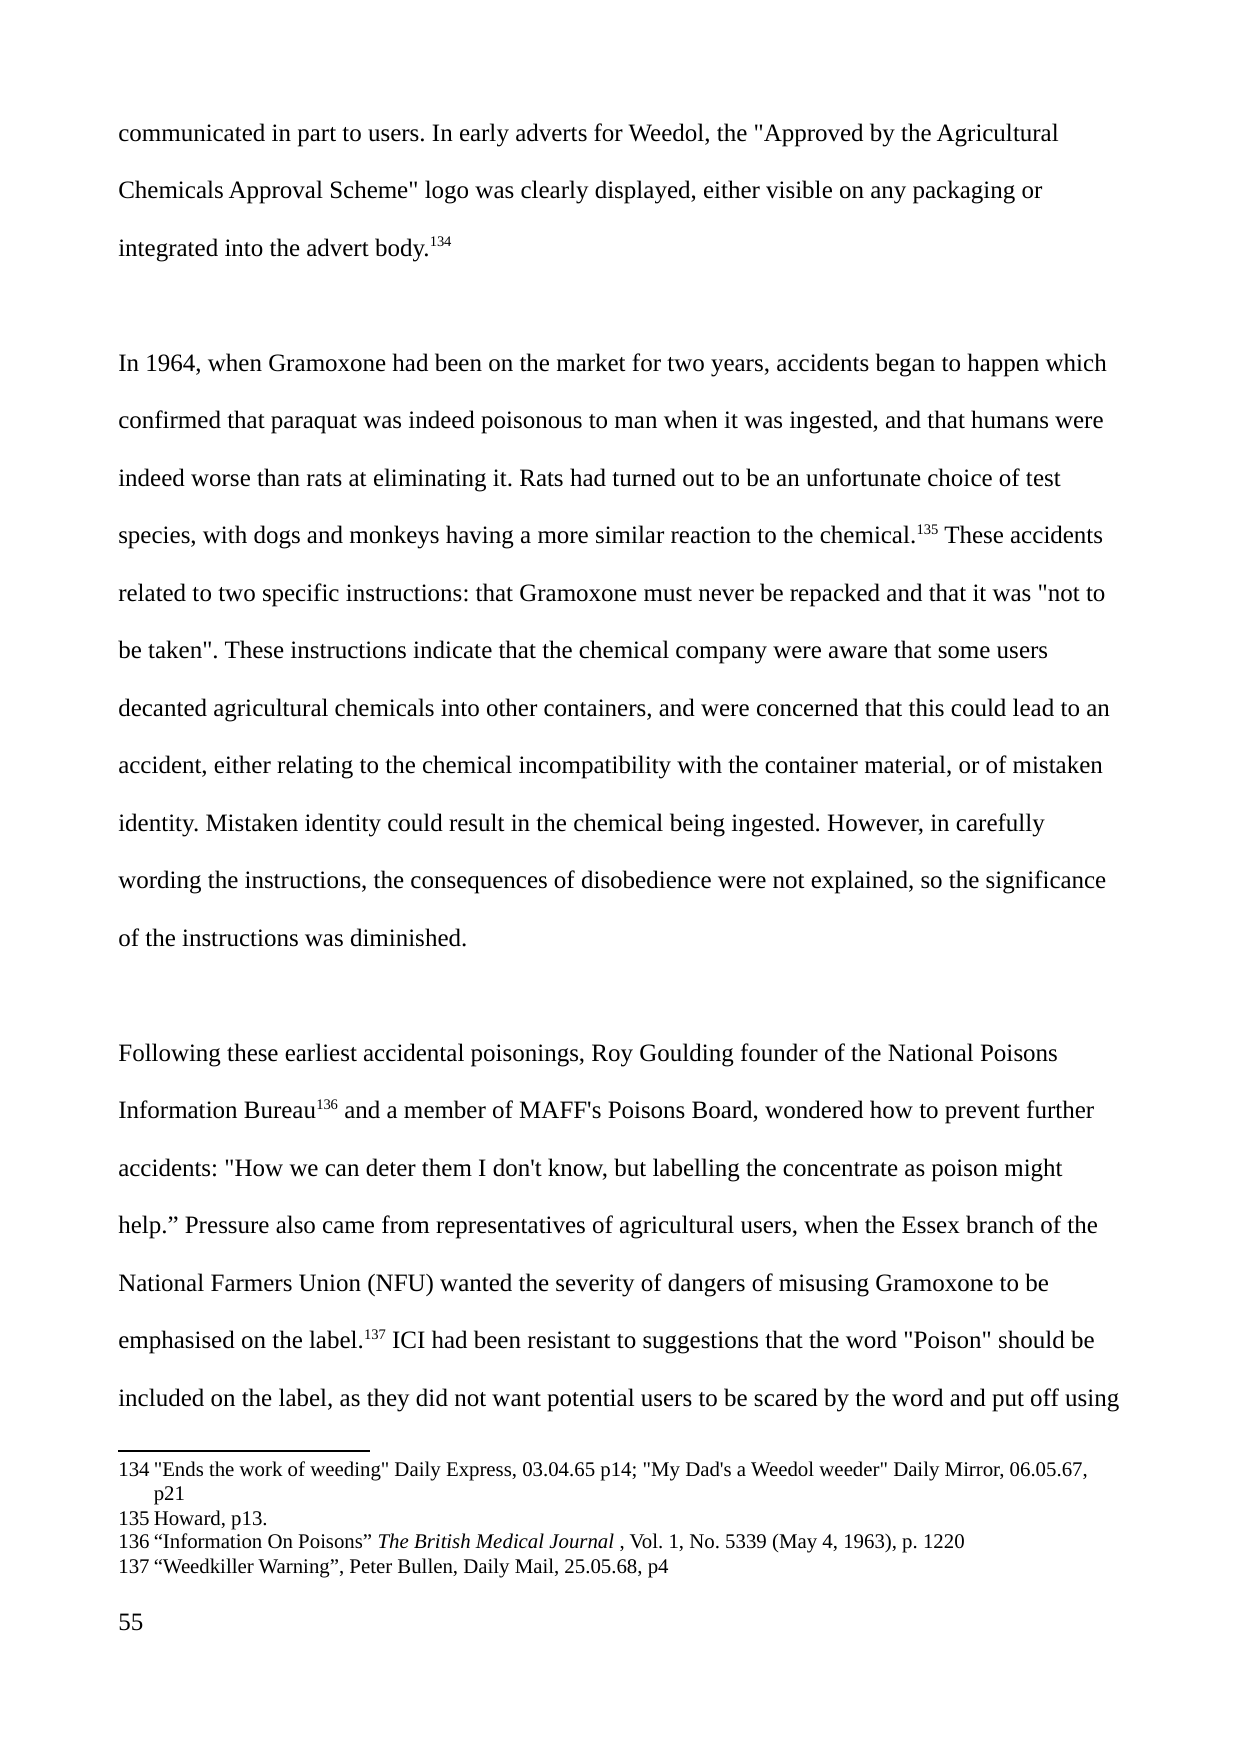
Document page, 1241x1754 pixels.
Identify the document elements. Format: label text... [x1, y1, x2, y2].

text In 1964, when Gramoxone had been on the market for two years, accidents began to happen which confirmed that paraquat was indeed poisonous to man when it was ingested, and that humans were indeed worse than rats at eliminating it. Rats had turned out to be an unfortunate choice of test species, with dogs and monkeys having a more similar reaction to the chemical. These accidents related to two specific instructions: that Gramoxone must never be repacked and that it was "not to be taken". These instructions indicate that the chemical company were aware that some users decanted agricultural chemicals into other containers, and were concerned that this could lead to an accident, either relating to the chemical incompatibility with the container material, or of mistaken identity. Mistaken identity could result in the chemical being ingested. However, in carefully wording the instructions, the consequences of disobedience were not explained, so the significance of the instructions was diminished. [118, 348, 1122, 952]
text Howard, p13. [118, 1505, 1122, 1529]
text “Information On Poisons” The British Medical Journal , Vol. 1, No. 5339 (May 4, 1963), p. 1220 [118, 1529, 1122, 1553]
text "Ends the work of weeding" Daily Express, 03.04.65 p14; "My Dad's a Weedol weeder" Daily Mirror, 06.05.67, p21 [118, 1457, 1122, 1505]
text Following these earliest accidental poisonings, Roy Goulding founder of the National Poisons Information Bureau and a member of MAFF's Poisons Board, wondered how to prevent further accidents: "How we can deter them I don't know, but labelling the concentrate as poison might help.” Pressure also came from representatives of agricultural users, when the Essex branch of the National Farmers Union (NFU) wanted the severity of dangers of misusing Gramoxone to be emphasised on the label. ICI had been resistant to suggestions that the word "Poison" should be included on the label, as they did not want potential users to be scared by the word and put off using [118, 1038, 1122, 1412]
text communicated in part to users. In early adverts for Weedol, the "Approved by the Agricultural Chemicals Approval Scheme" logo was clearly displayed, either visible on any packaging or integrated into the advert body. [118, 118, 1122, 262]
text “Weedkiller Warning”, Peter Bullen, Daily Mail, 25.05.68, p4 [118, 1553, 1122, 1578]
